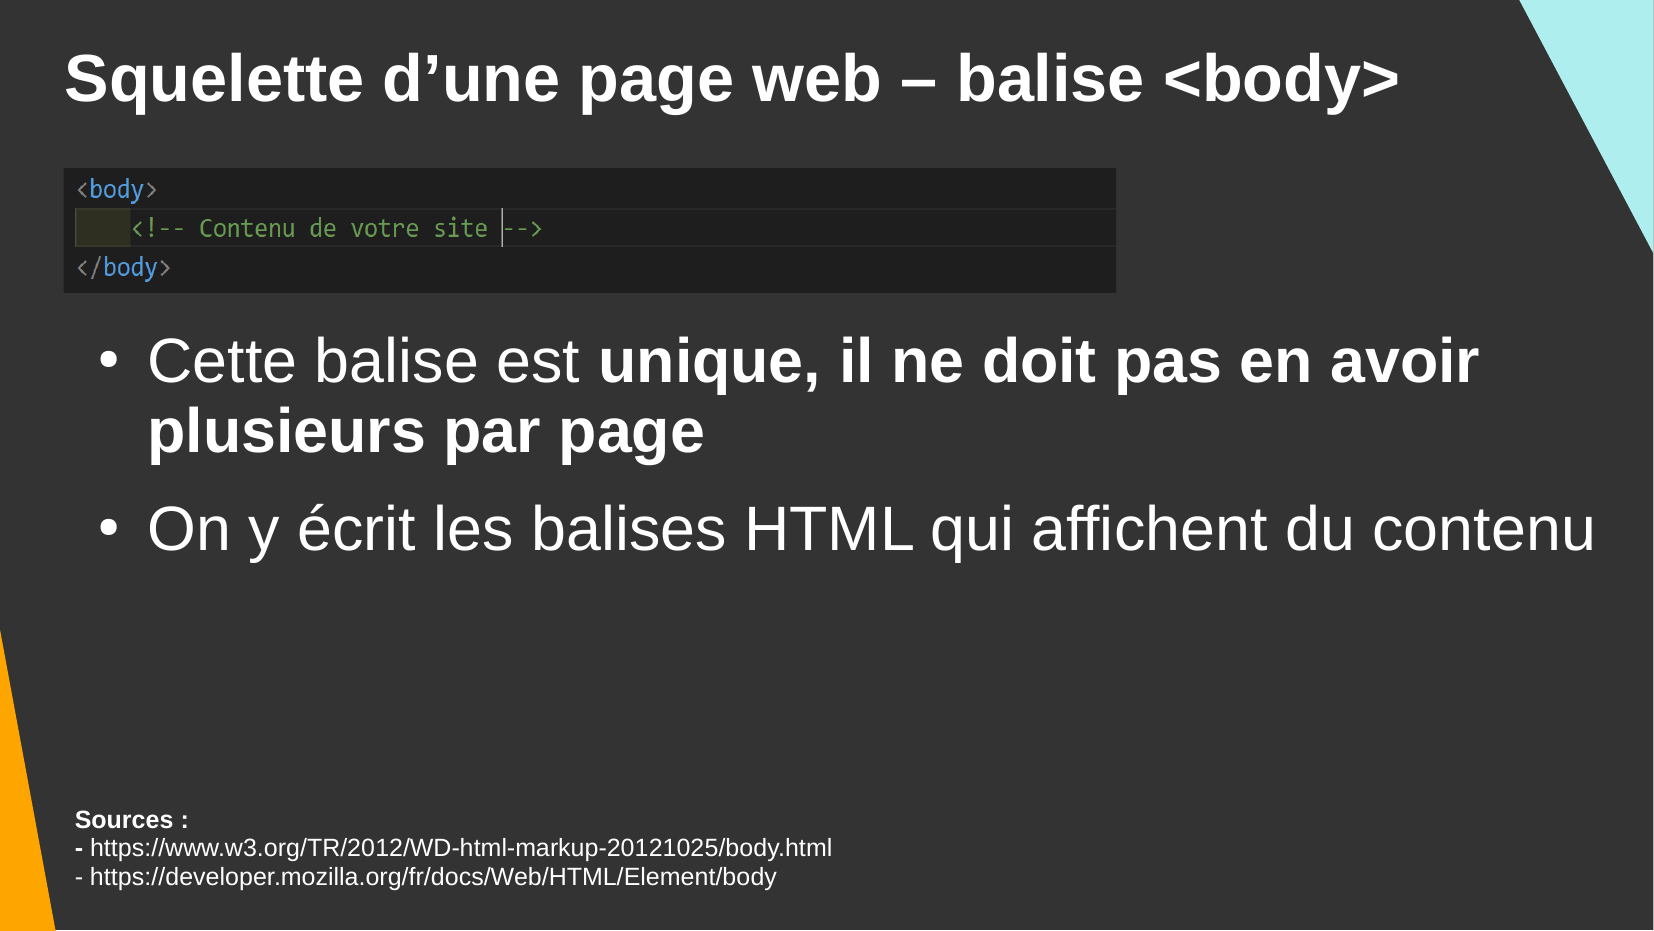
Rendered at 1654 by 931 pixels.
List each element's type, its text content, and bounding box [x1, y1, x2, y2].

text_box [1519, 0, 1654, 255]
text_box [0, 629, 56, 931]
title Squelette d’une page web – balise <body> [64, 40, 1553, 125]
list Cette balise est unique, il ne doit pas en avoir plusieurs par page On y écrit les balises HTML qui affichent du contenu [80, 326, 1635, 621]
text_box Sources : - https://www.w3.org/TR/2012/WD-html-markup-20121025/body.html - https://developer.mozilla.org/fr/docs/Web/HTML/Element/body [59, 798, 1546, 931]
picture [63, 168, 1117, 293]
